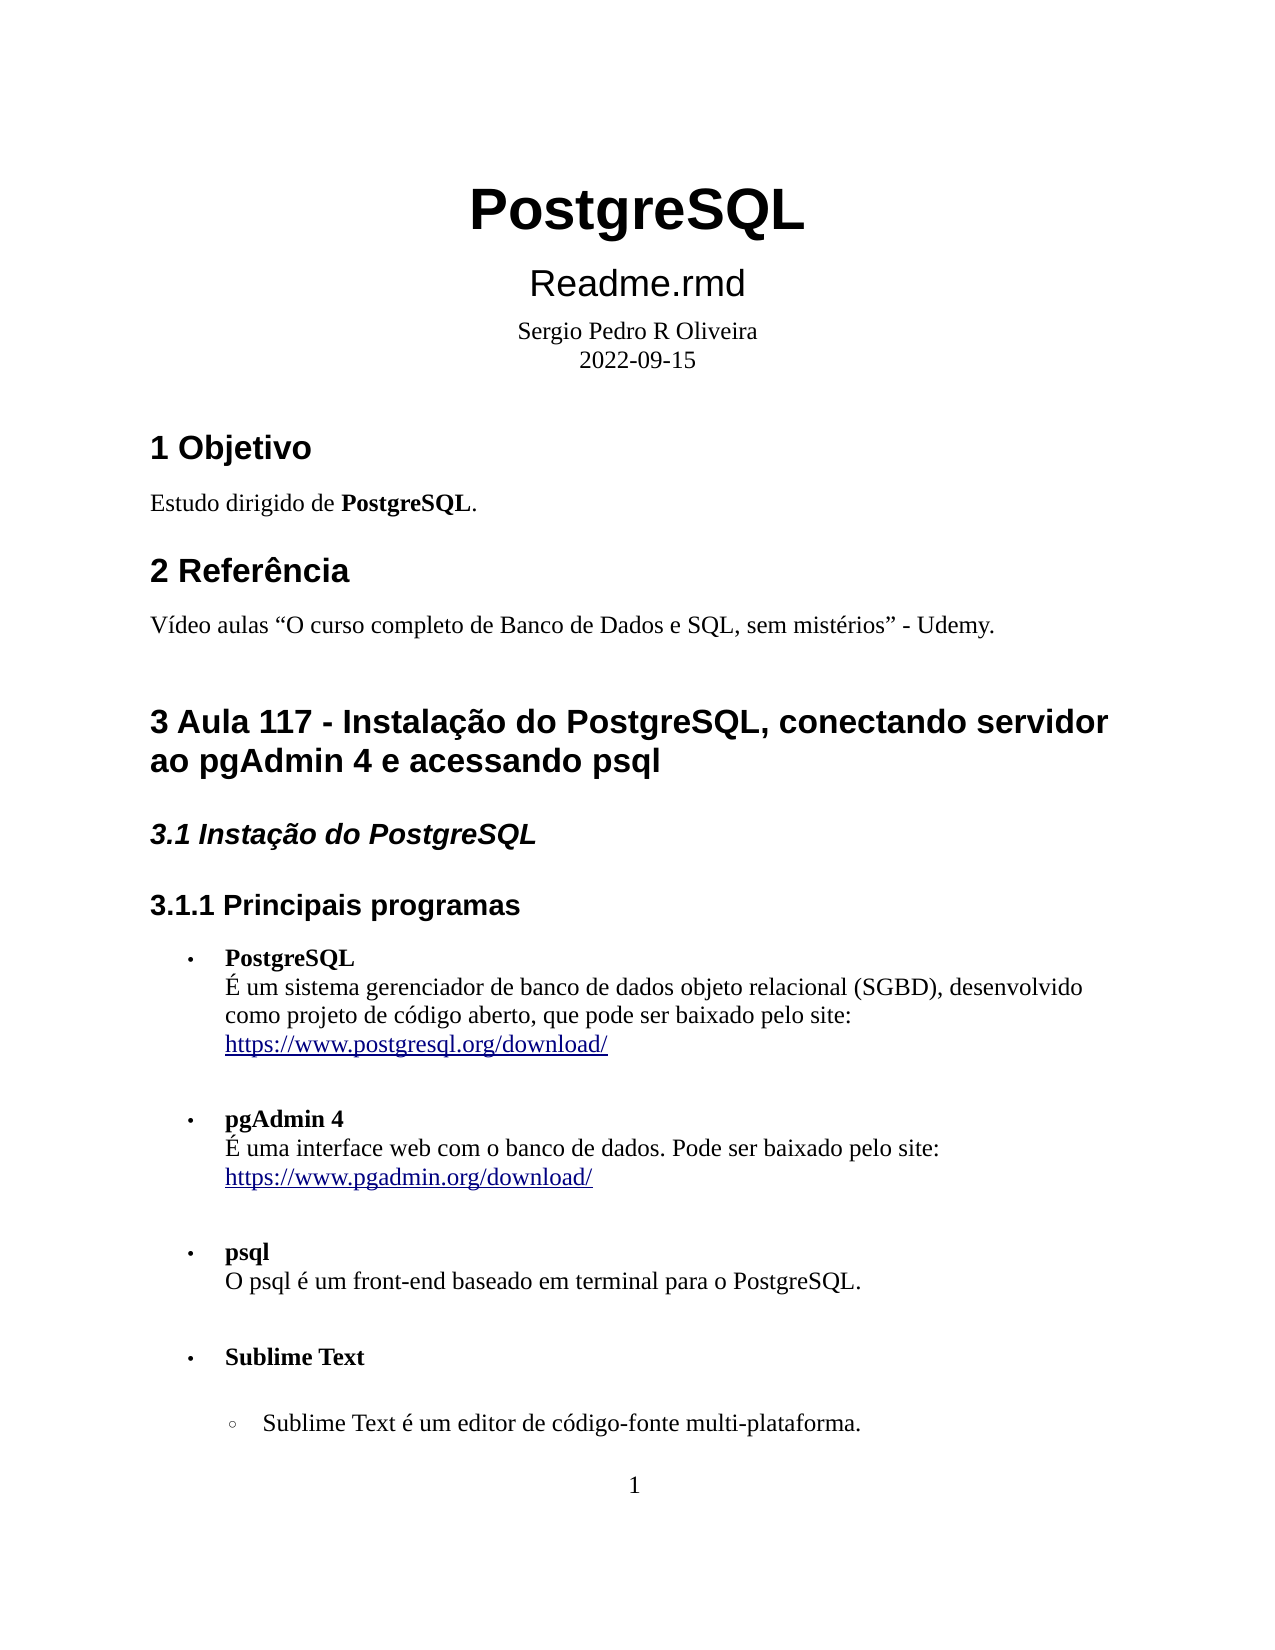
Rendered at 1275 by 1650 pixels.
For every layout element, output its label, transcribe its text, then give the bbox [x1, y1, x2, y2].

subtitle 3 Aula 117 - Instalação do PostgreSQL, conectando servidor ao pgAdmin 4 e acessando psql [150, 702, 1125, 779]
list Sublime Text [187, 1342, 1125, 1399]
subtitle 3.1.1 Principais programas [150, 888, 1125, 921]
list pgAdmin 4 É uma interface web com o banco de dados. Pode ser baixado pelo site: https://www.pgadmin.org/download/ [187, 1104, 1125, 1219]
text Sergio Pedro R Oliveira [150, 316, 1125, 345]
text 2022-09-15 [150, 345, 1125, 374]
list psql O psql é um front-end baseado em terminal para o PostgreSQL. [187, 1237, 1125, 1324]
text Vídeo aulas “O curso completo de Banco de Dados e SQL, sem mistérios” - Udemy. [150, 611, 1125, 639]
subtitle Readme.rmd [150, 261, 1125, 304]
text Estudo dirigido de PostgreSQL. [150, 488, 1125, 517]
subtitle 2 Referência [150, 551, 1125, 589]
list PostgreSQL É um sistema gerenciador de banco de dados objeto relacional (SGBD), desenvolvido como projeto de código aberto, que pode ser baixado pelo site: https://www.postgresql.org/download/ [187, 943, 1125, 1087]
list Sublime Text é um editor de código-fonte multi-plataforma. [225, 1408, 1125, 1437]
subtitle 3.1 Instação do PostgreSQL [150, 817, 1125, 850]
title PostgreSQL [150, 175, 1125, 242]
subtitle 1 Objetivo [150, 428, 1125, 466]
